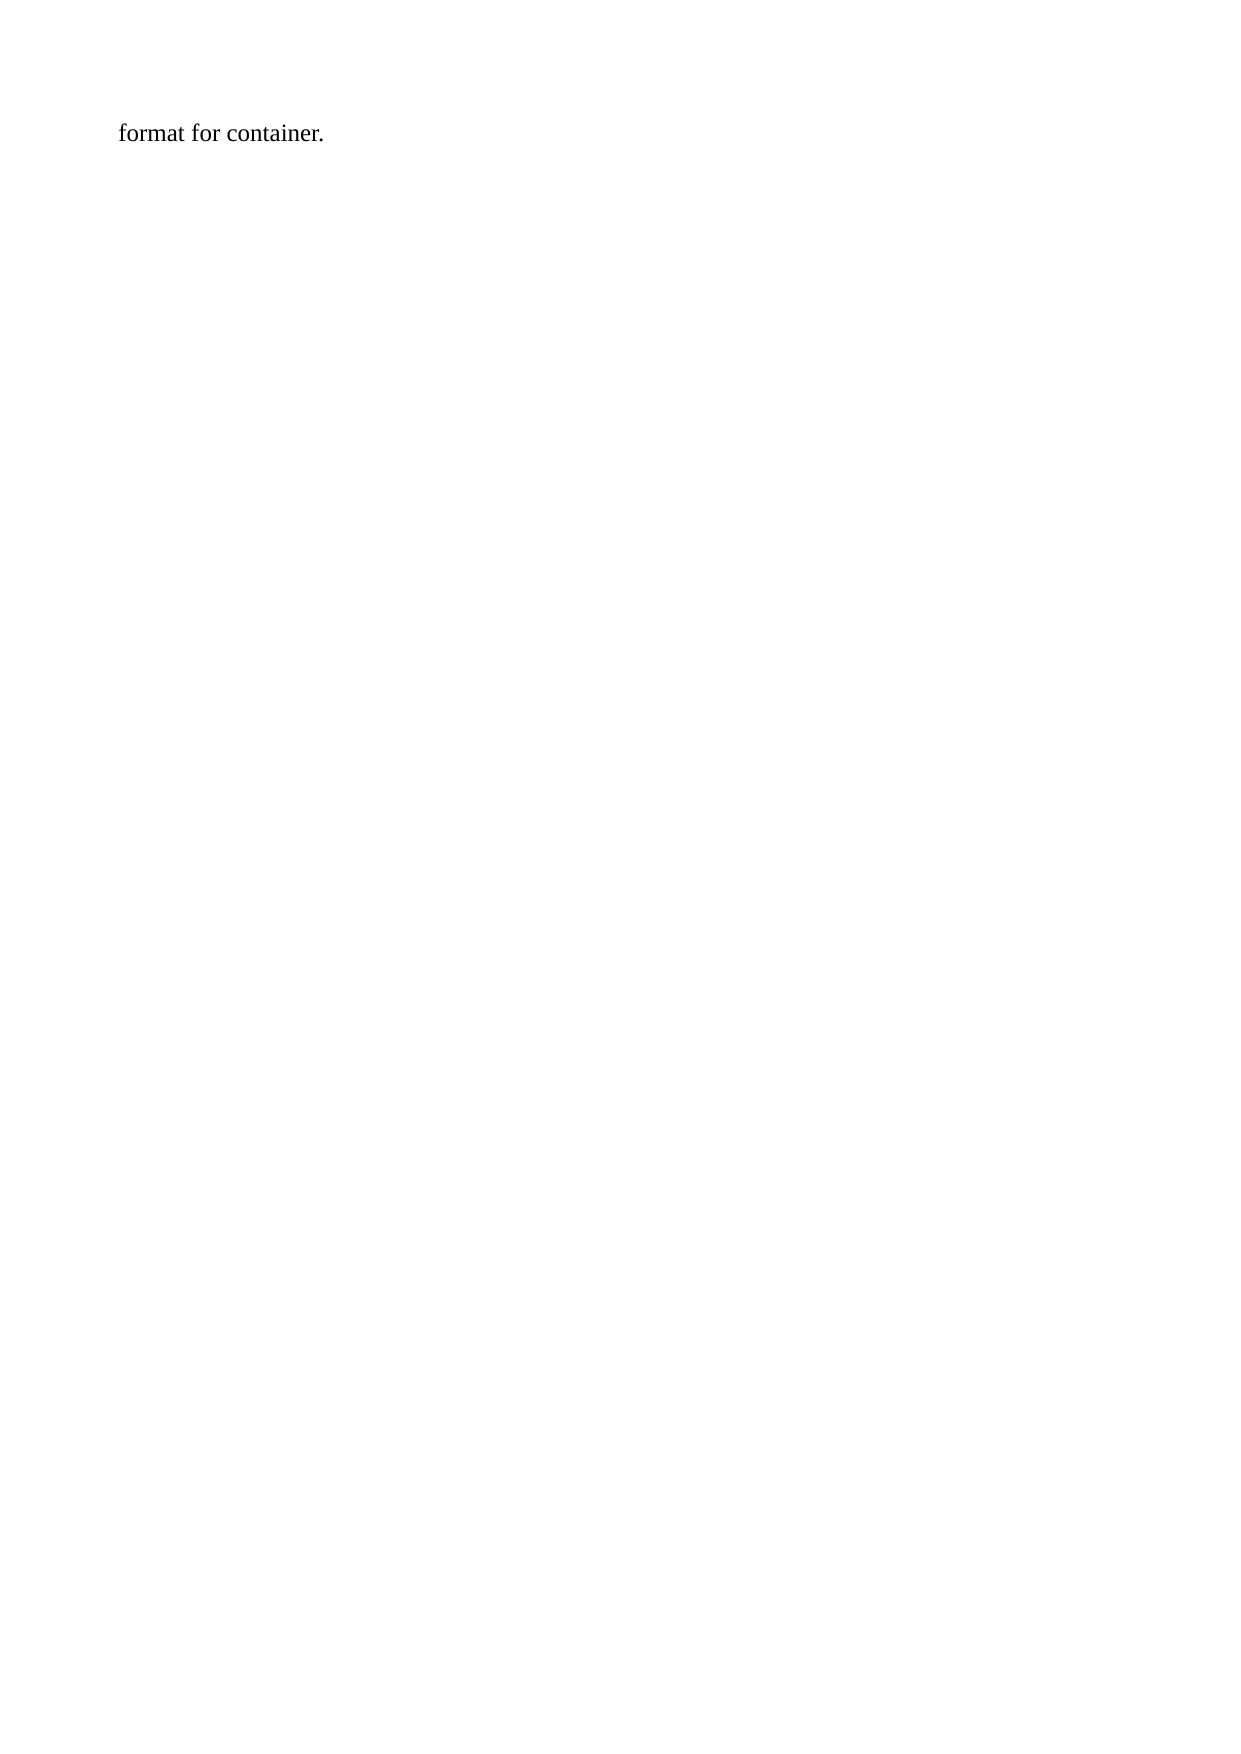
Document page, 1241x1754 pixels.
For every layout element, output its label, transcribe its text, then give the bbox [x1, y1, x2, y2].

text format for container. [118, 118, 1122, 147]
